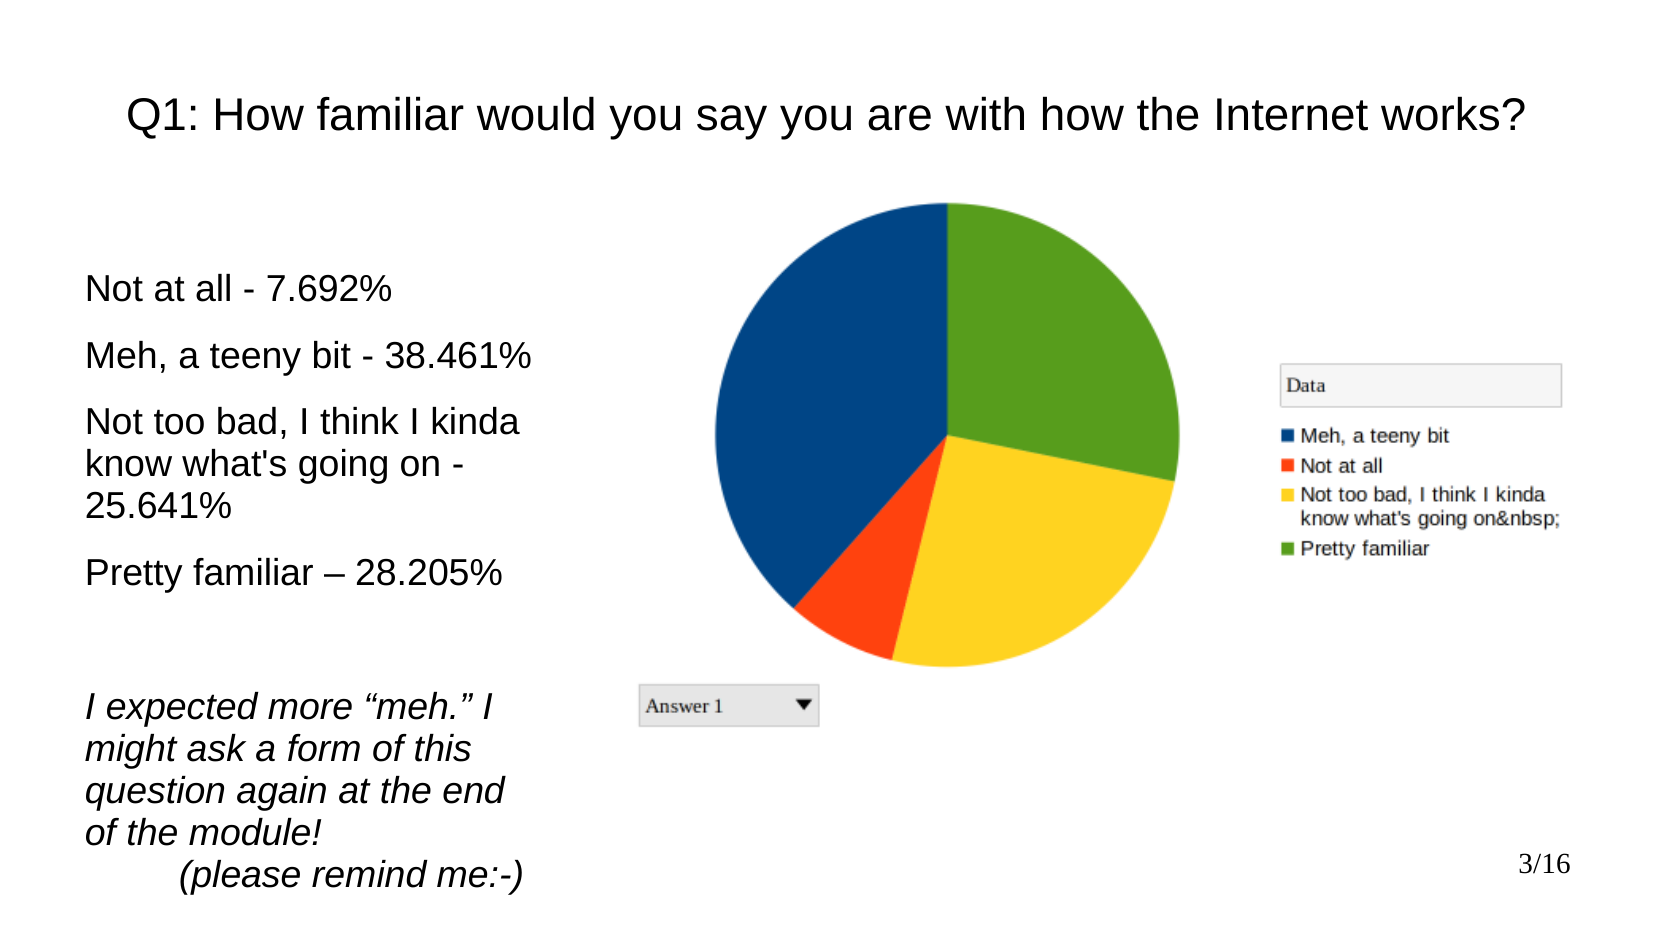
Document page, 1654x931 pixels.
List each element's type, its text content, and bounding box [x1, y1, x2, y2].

title Q1: How familiar would you say you are with how the Internet works? [82, 37, 1571, 193]
text_box Not at all - 7.692% Meh, a teeny bit - 38.461% Not too bad, I think I kinda know what's going on - 25.641% Pretty familiar – 28.205% I expected more “meh.” I might ask a form of this question again at the end of the module! (please remind me:-) [70, 259, 550, 903]
picture [620, 192, 1580, 732]
